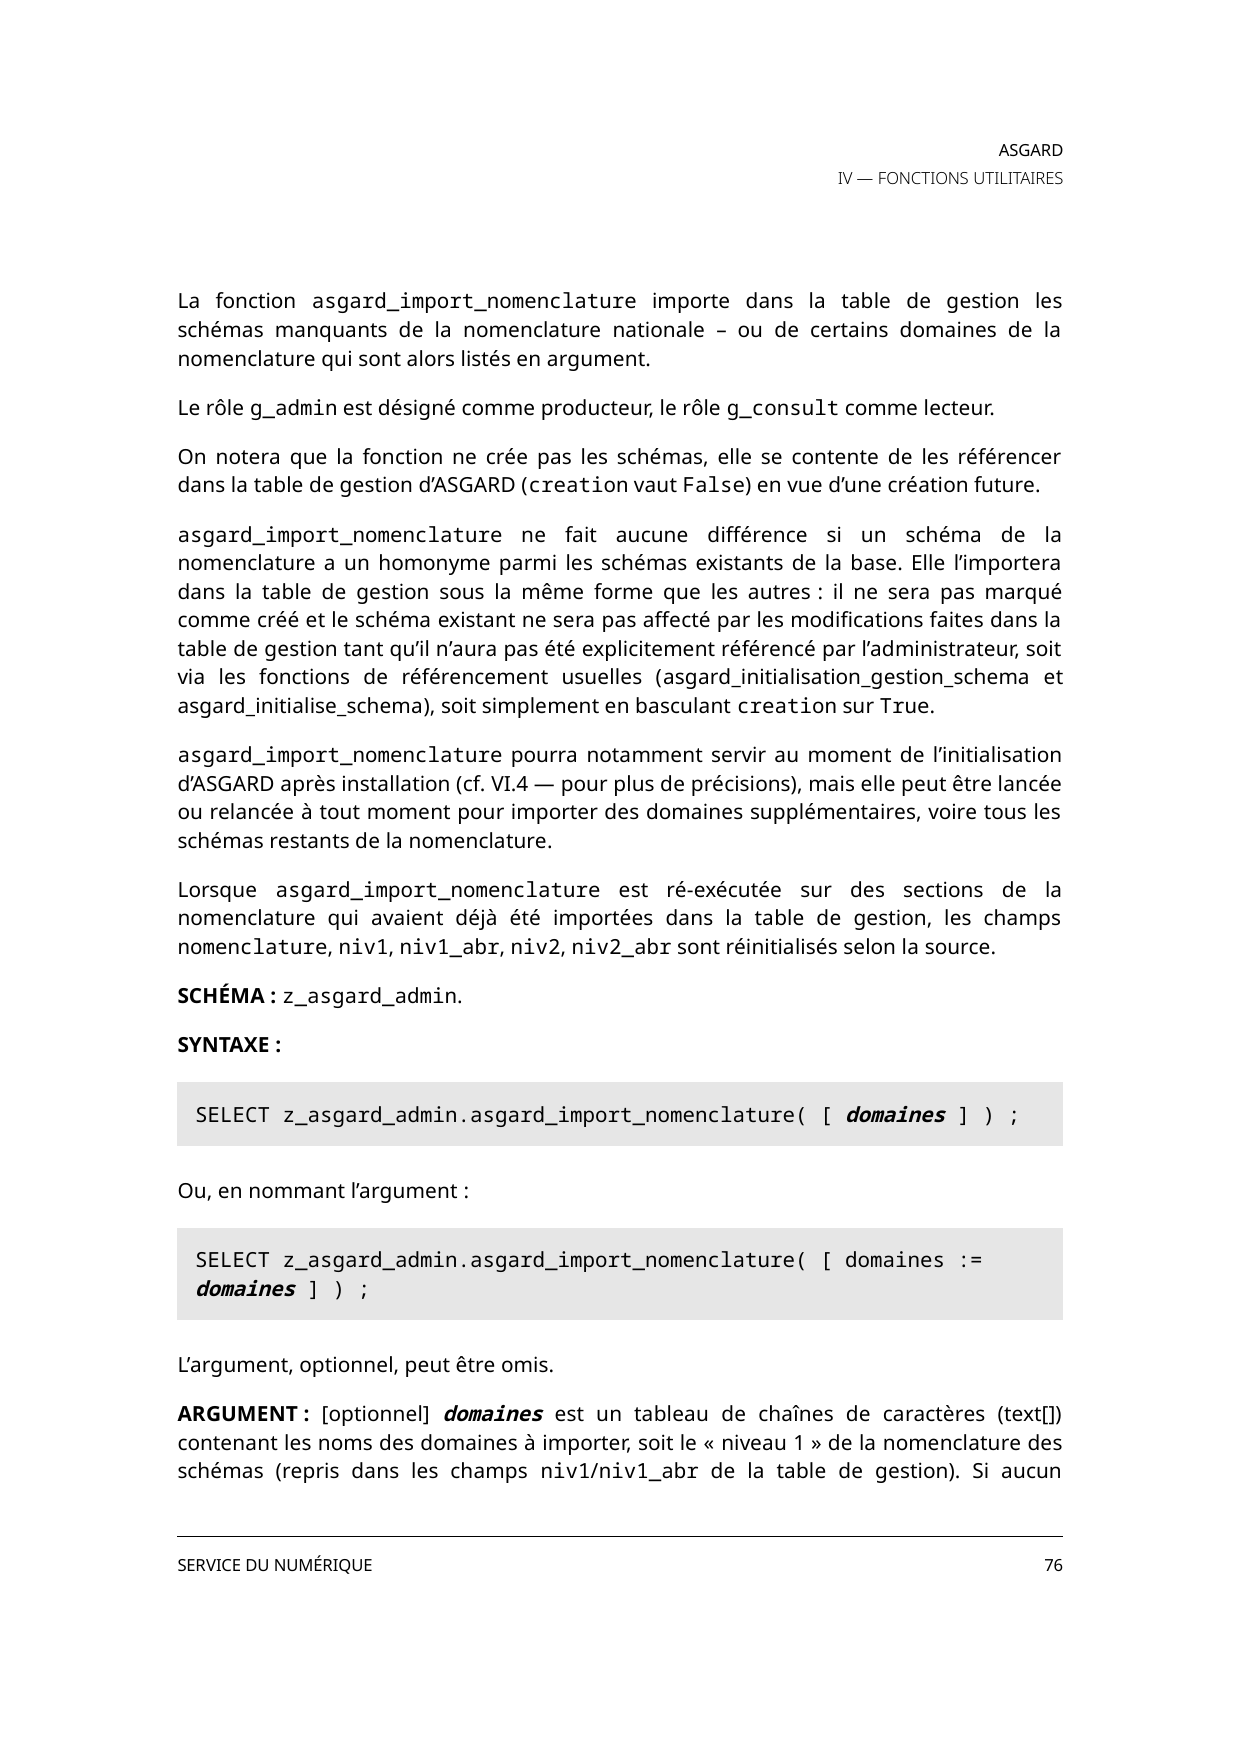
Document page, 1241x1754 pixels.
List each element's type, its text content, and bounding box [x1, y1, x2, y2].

text Syntaxe : [177, 1030, 1063, 1059]
text asgard_import_nomenclature pourra notamment servir au moment de l’initialisation d’ASGARD après installation (cf. VI.4 pour plus de précisions), mais elle peut être lancée ou relancée à tout moment pour importer des domaines supplémentaires, voire tous les schémas restants de la nomenclature. [177, 740, 1063, 854]
text Schéma : z_asgard_admin. [177, 981, 1063, 1009]
text SELECT z_asgard_admin.asgard_import_nomenclature( [ domaines := domaines ] ) ; [177, 1228, 1063, 1320]
text Argument : [optionnel] domaines est un tableau de chaînes de caractères (text[]) contenant les noms des domaines à importer, soit le « niveau 1 » de la nomenclature des schémas (repris dans les champs niv1/niv1_abr de la table de gestion). Si aucun [177, 1399, 1063, 1484]
text Ou, en nommant l’argument : [177, 1176, 1063, 1204]
text SELECT z_asgard_admin.asgard_import_nomenclature( [ domaines ] ) ; [177, 1082, 1063, 1146]
text On notera que la fonction ne crée pas les schémas, elle se contente de les référencer dans la table de gestion d’ASGARD (creation vaut False) en vue d’une création future. [177, 442, 1063, 499]
text La fonction asgard_import_nomenclature importe dans la table de gestion les schémas manquants de la nomenclature nationale – ou de certains domaines de la nomenclature qui sont alors listés en argument. [177, 286, 1063, 372]
text Lorsque asgard_import_nomenclature est ré-exécutée sur des sections de la nomenclature qui avaient déjà été importées dans la table de gestion, les champs nomenclature, niv1, niv1_abr, niv2, niv2_abr sont réinitialisés selon la source. [177, 875, 1063, 960]
text Le rôle g_admin est désigné comme producteur, le rôle g_consult comme lecteur. [177, 393, 1063, 421]
text asgard_import_nomenclature ne fait aucune différence si un schéma de la nomenclature a un homonyme parmi les schémas existants de la base. Elle l’importera dans la table de gestion sous la même forme que les autres : il ne sera pas marqué comme créé et le schéma existant ne sera pas affecté par les modifications faites dans la table de gestion tant qu’il n’aura pas été explicitement référencé par l’administrateur, soit via les fonctions de référencement usuelles (asgard_initialisation_gestion_schema et asgard_initialise_schema), soit simplement en basculant creation sur True. [177, 519, 1063, 719]
text L’argument, optionnel, peut être omis. [177, 1350, 1063, 1378]
